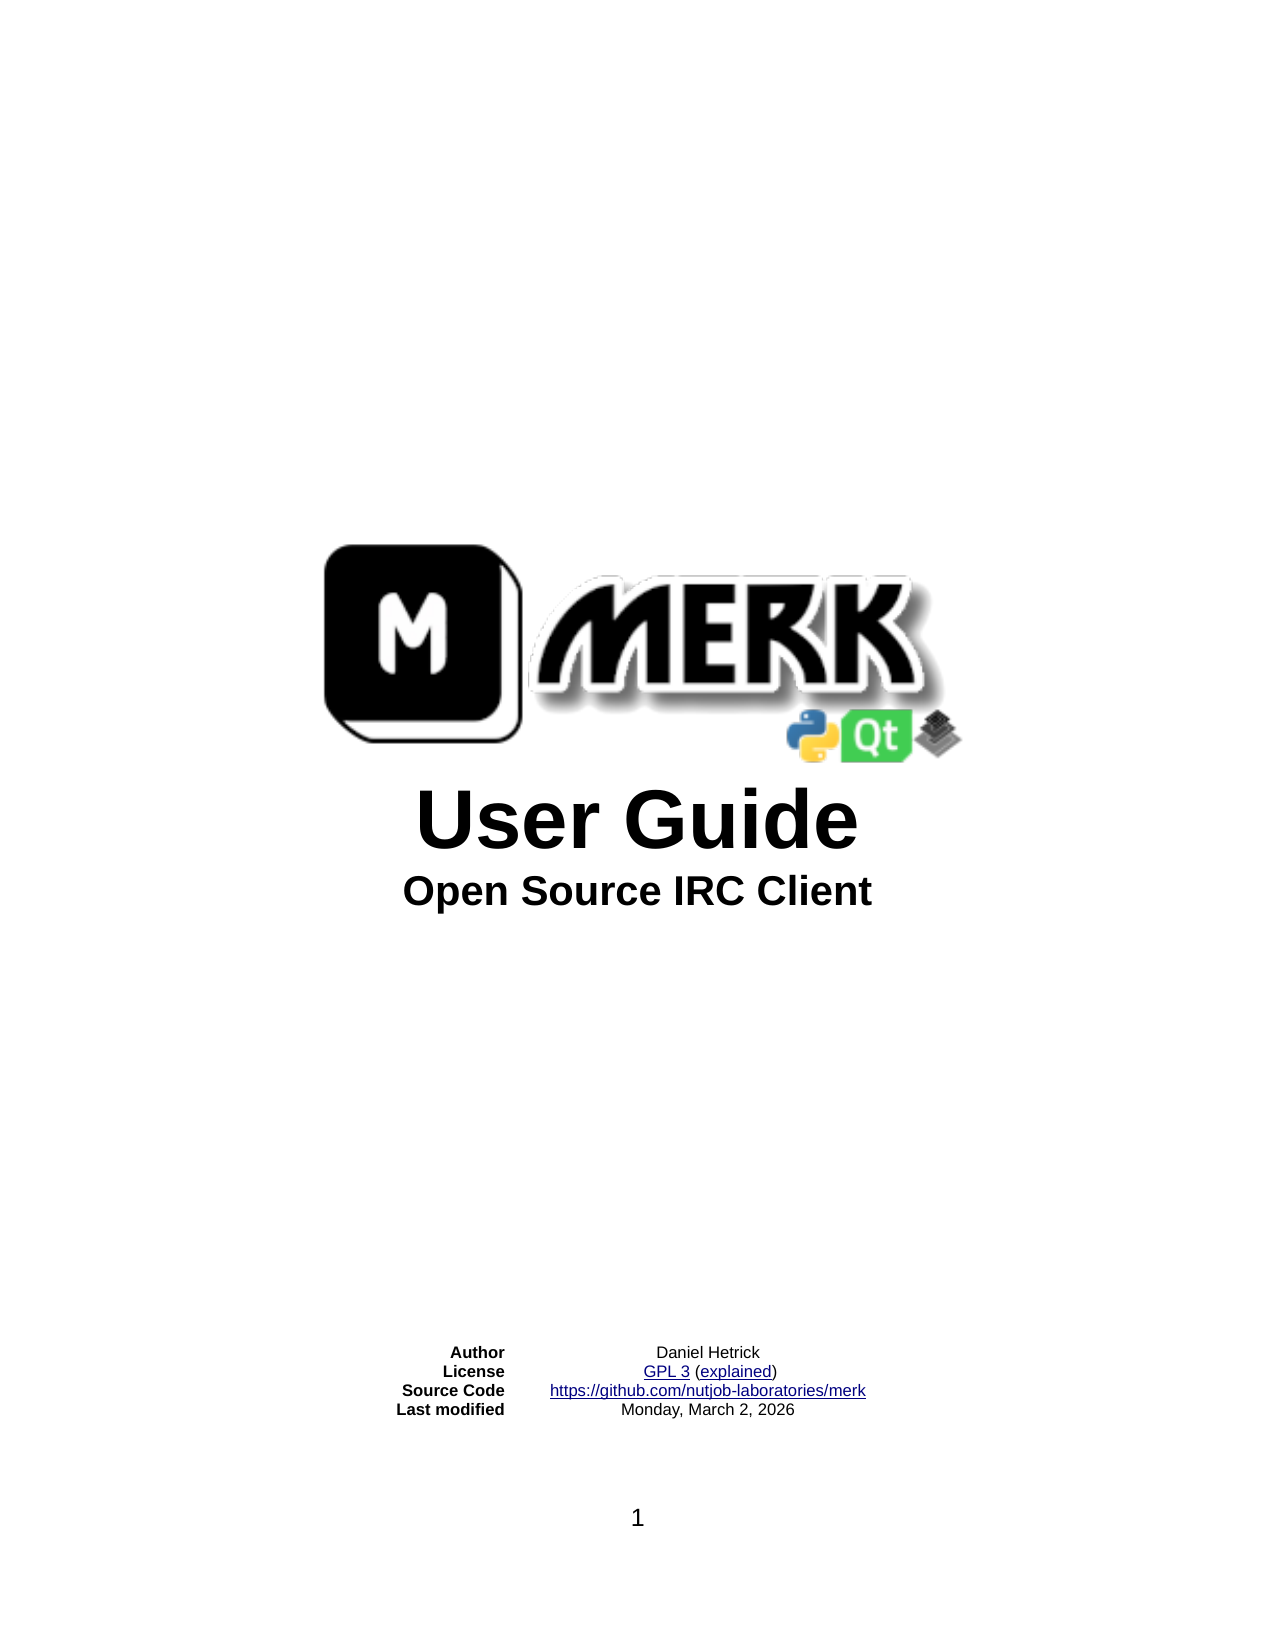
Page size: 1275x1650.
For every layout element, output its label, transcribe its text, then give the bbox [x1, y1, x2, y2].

table_header Author [378, 1343, 518, 1362]
table_cell Source Code [378, 1381, 518, 1400]
text Open Source IRC Client [118, 866, 1157, 914]
table_cell Monday, March 2, 2026 [519, 1400, 897, 1419]
table_cell https://github.com/nutjob-laboratories/merk [519, 1381, 897, 1400]
table_cell Last modified [378, 1400, 518, 1419]
picture [304, 520, 971, 771]
text User Guide [118, 771, 1157, 866]
table_cell License [378, 1362, 518, 1381]
table_cell GPL 3 (explained) [519, 1362, 897, 1381]
table_header Daniel Hetrick [519, 1343, 897, 1362]
